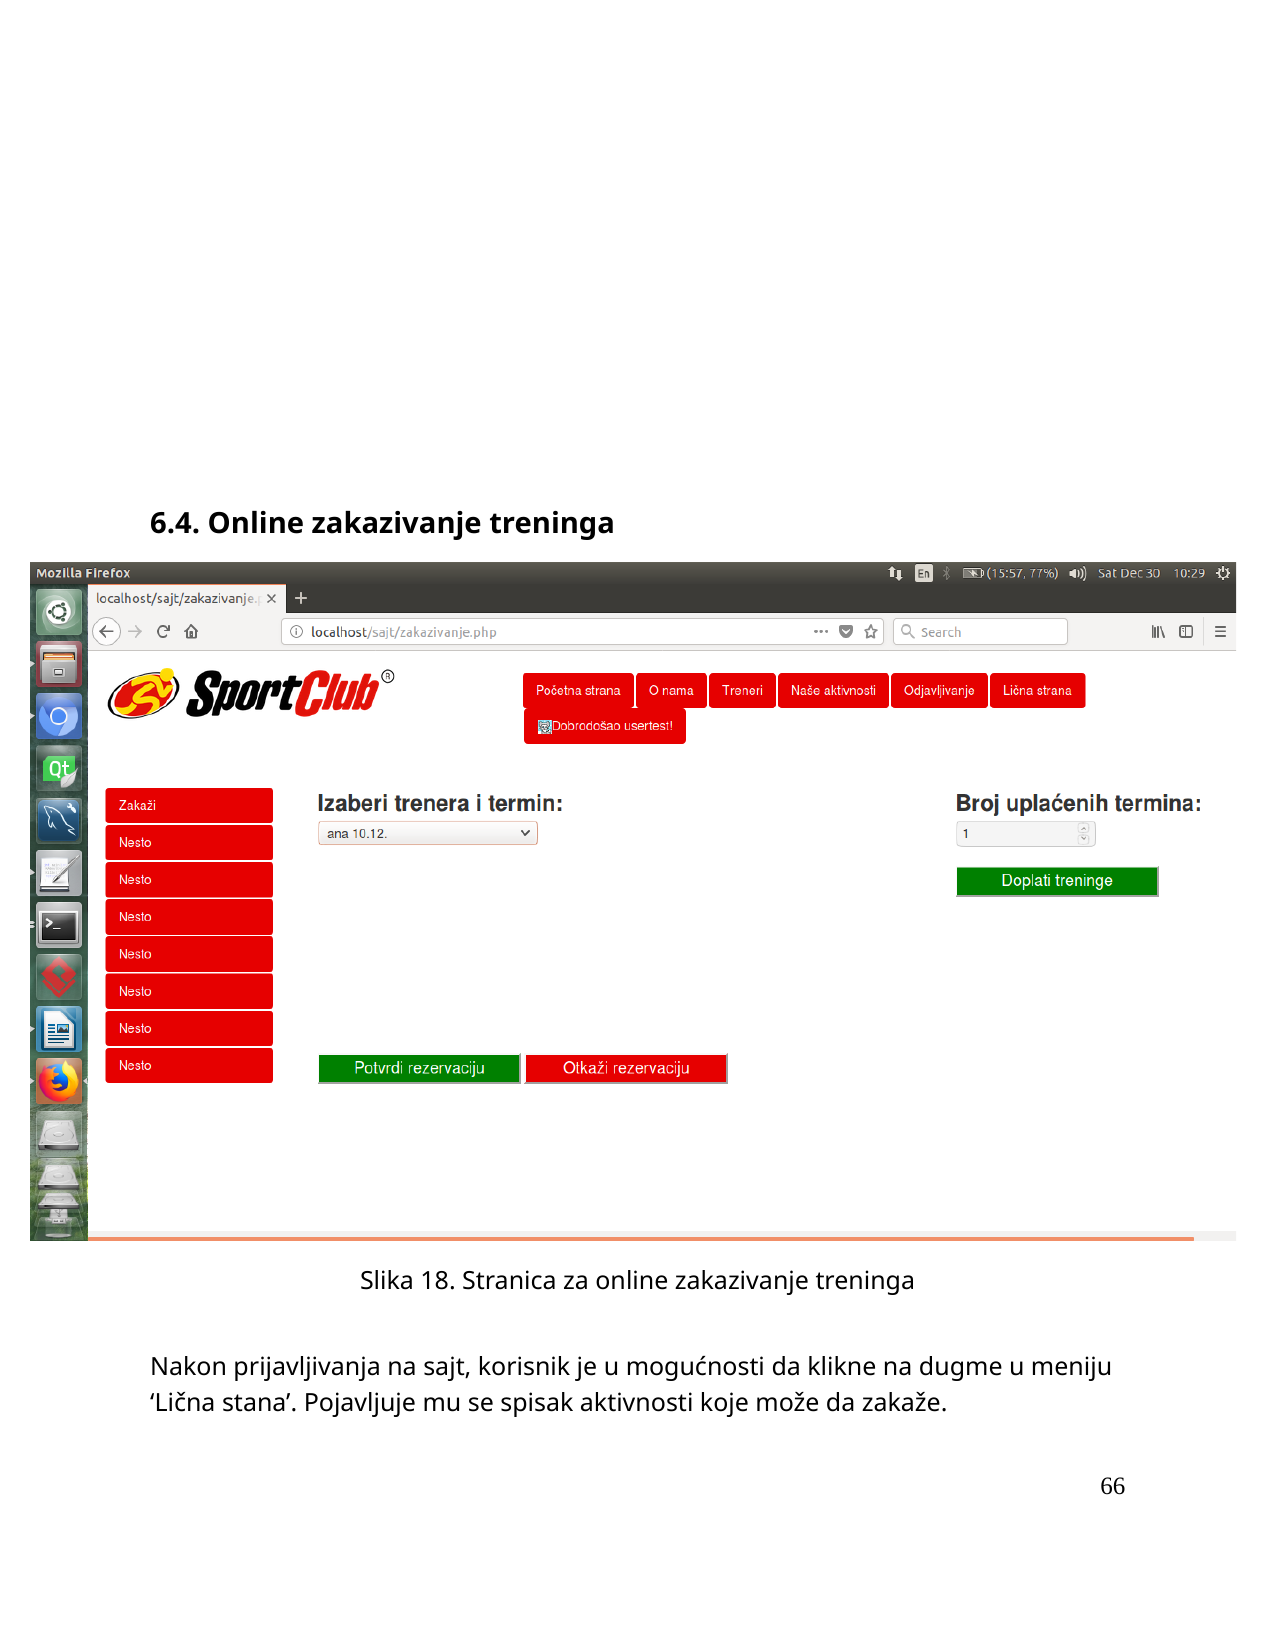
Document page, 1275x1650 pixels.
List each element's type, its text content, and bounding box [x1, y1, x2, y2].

text Slika 18. Stranica za online zakazivanje treninga [150, 1241, 1125, 1297]
picture [30, 562, 1237, 1241]
text 6.4. Online zakazivanje treninga [150, 503, 1125, 542]
text Nakon prijavljivanja na sajt, korisnik je u mogućnosti da klikne na dugme u meniju ‘Lična stana’. Pojavljuje mu se spisak aktivnosti koje može da zakaže. [150, 1348, 1125, 1419]
